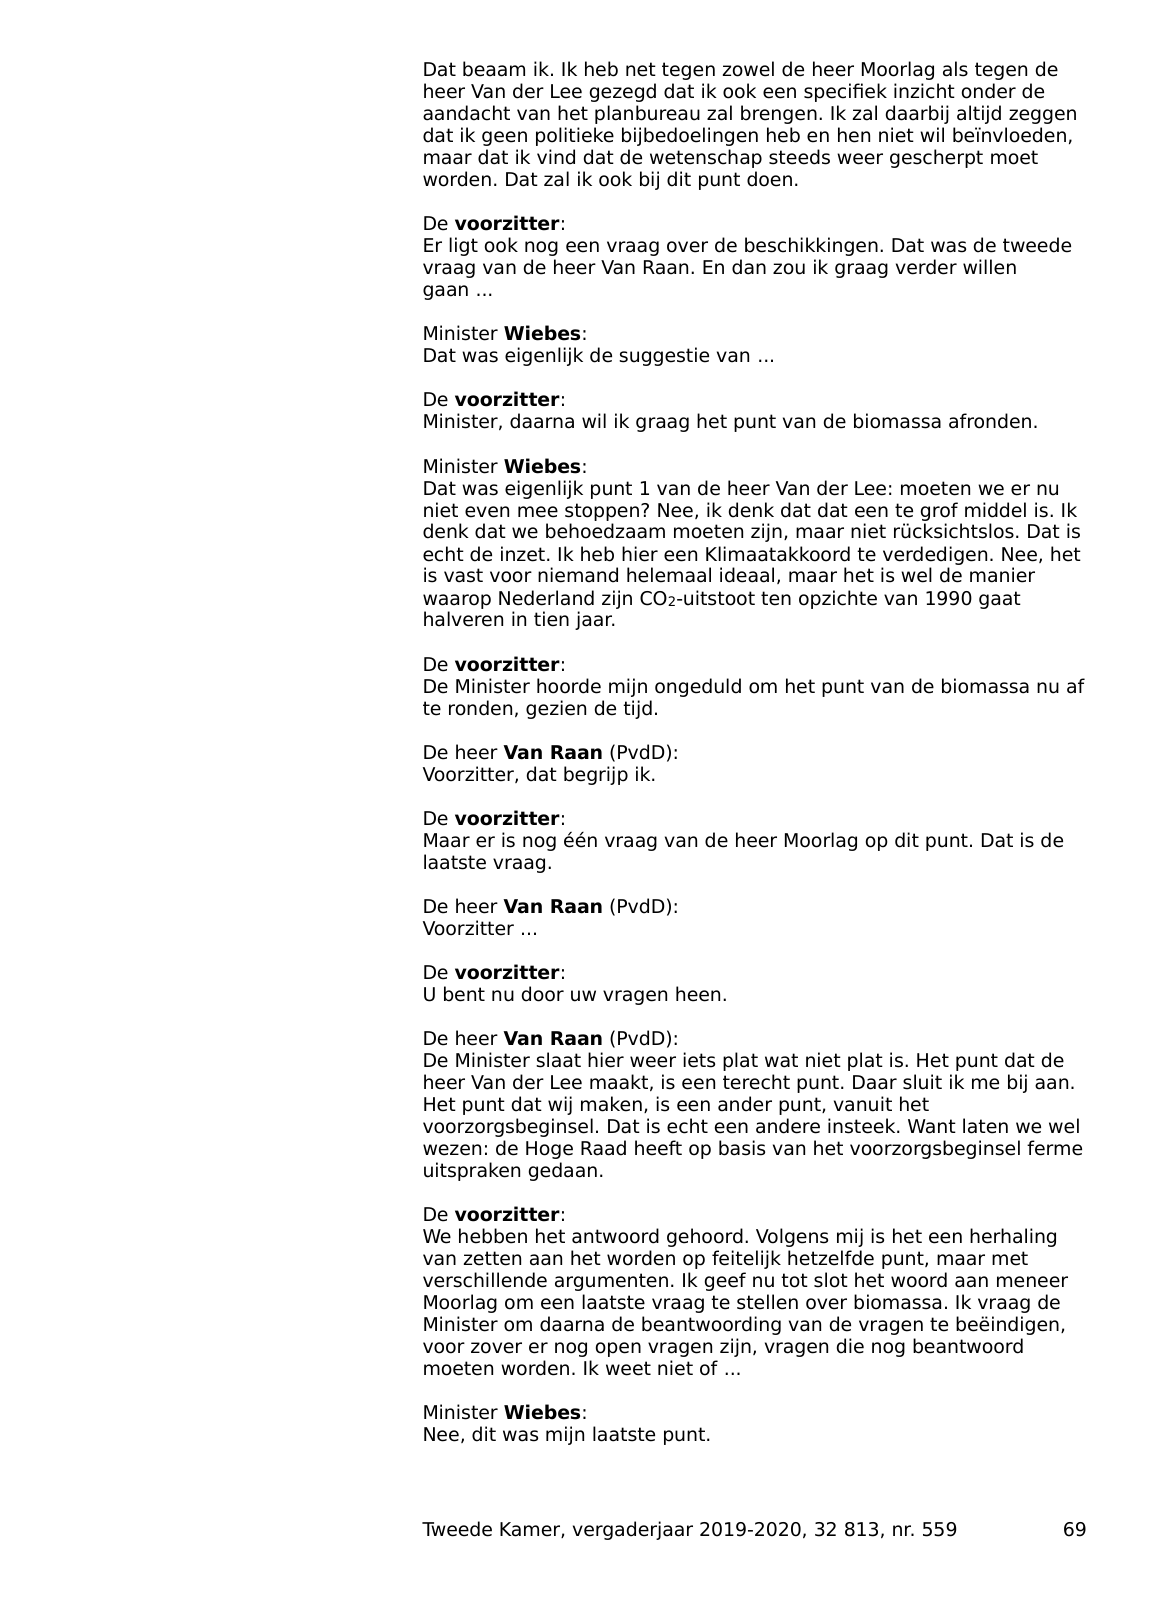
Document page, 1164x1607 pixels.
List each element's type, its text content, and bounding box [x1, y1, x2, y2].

text Minister Wiebes: [422, 1402, 1087, 1424]
text Voorzitter, dat begrijp ik. [422, 764, 1087, 786]
text De voorzitter: [422, 653, 1087, 676]
text De voorzitter: [422, 808, 1087, 830]
text De voorzitter: [422, 962, 1087, 984]
text Nee, dit was mijn laatste punt. [422, 1424, 1087, 1446]
text Dat beaam ik. Ik heb net tegen zowel de heer Moorlag als tegen de heer Van der Lee gezegd dat ik ook een specifiek inzicht onder de aandacht van het planbureau zal brengen. Ik zal daarbij altijd zeggen dat ik geen politieke bijbedoelingen heb en hen niet wil beïnvloeden, maar dat ik vind dat de wetenschap steeds weer gescherpt moet worden. Dat zal ik ook bij dit punt doen. [422, 59, 1087, 191]
text Maar er is nog één vraag van de heer Moorlag op dit punt. Dat is de laatste vraag. [422, 830, 1087, 874]
text Voorzitter ... [422, 918, 1087, 940]
text De heer Van Raan (PvdD): [422, 1028, 1087, 1050]
text De voorzitter: [422, 389, 1087, 411]
text Er ligt ook nog een vraag over de beschikkingen. Dat was de tweede vraag van de heer Van Raan. En dan zou ik graag verder willen gaan ... [422, 235, 1087, 301]
text Minister Wiebes: [422, 456, 1087, 477]
text De heer Van Raan (PvdD): [422, 896, 1087, 918]
text De Minister hoorde mijn ongeduld om het punt van de biomassa nu af te ronden, gezien de tijd. [422, 676, 1087, 719]
text Dat was eigenlijk punt 1 van de heer Van der Lee: moeten we er nu niet even mee stoppen? Nee, ik denk dat dat een te grof middel is. Ik denk dat we behoedzaam moeten zijn, maar niet rücksichtslos. Dat is echt de inzet. Ik heb hier een Klimaatakkoord te verdedigen. Nee, het is vast voor niemand helemaal ideaal, maar het is wel de manier waarop Nederland zijn CO2-uitstoot ten opzichte van 1990 gaat halveren in tien jaar. [422, 477, 1087, 631]
text Dat was eigenlijk de suggestie van ... [422, 345, 1087, 367]
text De voorzitter: [422, 213, 1087, 235]
text De heer Van Raan (PvdD): [422, 742, 1087, 764]
text U bent nu door uw vragen heen. [422, 984, 1087, 1006]
text Minister, daarna wil ik graag het punt van de biomassa afronden. [422, 411, 1087, 433]
text De Minister slaat hier weer iets plat wat niet plat is. Het punt dat de heer Van der Lee maakt, is een terecht punt. Daar sluit ik me bij aan. Het punt dat wij maken, is een ander punt, vanuit het voorzorgsbeginsel. Dat is echt een andere insteek. Want laten we wel wezen: de Hoge Raad heeft op basis van het voorzorgsbeginsel ferme uitspraken gedaan. [422, 1050, 1087, 1182]
text We hebben het antwoord gehoord. Volgens mij is het een herhaling van zetten aan het worden op feitelijk hetzelfde punt, maar met verschillende argumenten. Ik geef nu tot slot het woord aan meneer Moorlag om een laatste vraag te stellen over biomassa. Ik vraag de Minister om daarna de beantwoording van de vragen te beëindigen, voor zover er nog open vragen zijn, vragen die nog beantwoord moeten worden. Ik weet niet of ... [422, 1226, 1087, 1380]
text De voorzitter: [422, 1204, 1087, 1226]
text Minister Wiebes: [422, 323, 1087, 345]
